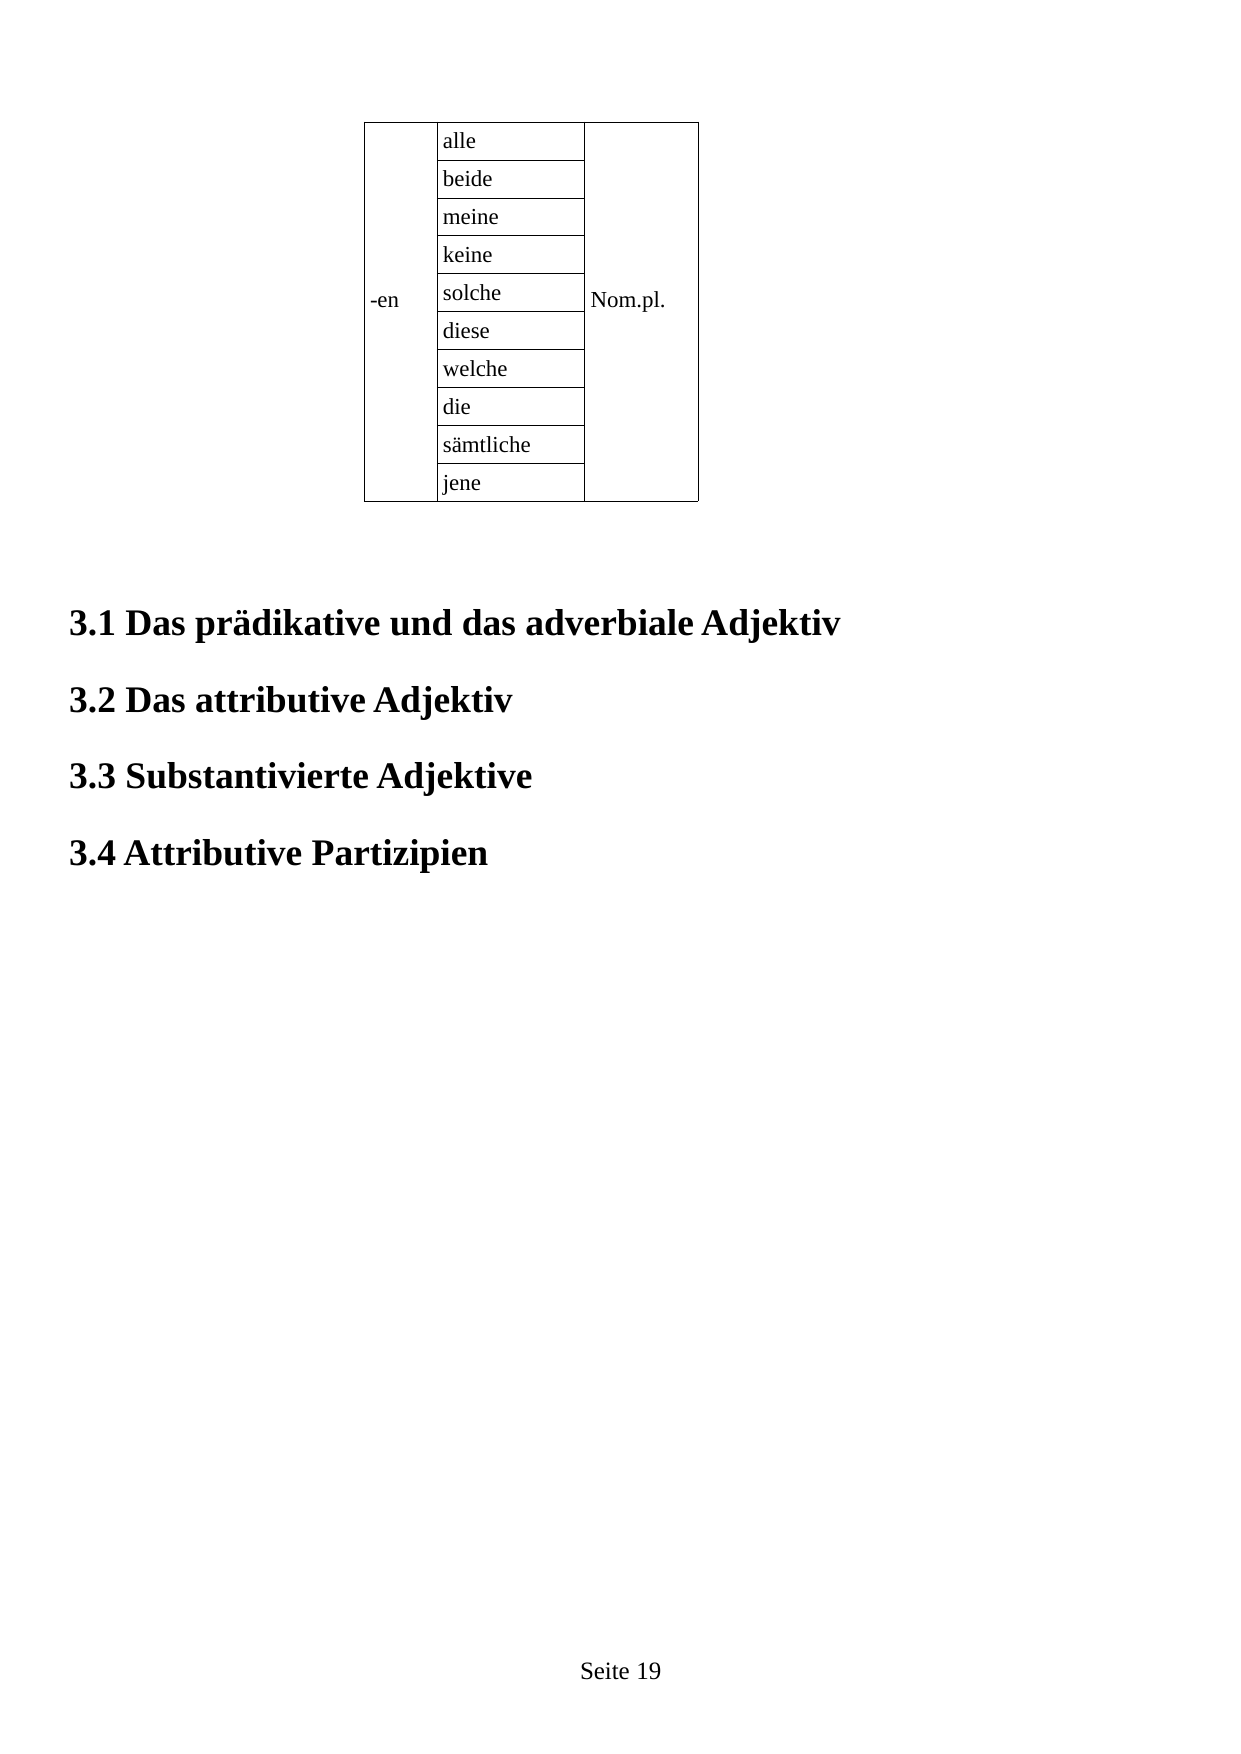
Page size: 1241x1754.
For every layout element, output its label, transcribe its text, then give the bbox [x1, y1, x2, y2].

table_header Nom.pl. [585, 123, 698, 501]
table_cell meine [438, 199, 584, 235]
subtitle 3.3 Substantivierte Adjektive [69, 754, 1172, 797]
table_cell die [438, 388, 584, 425]
table_cell diese [438, 312, 584, 349]
table_cell sämtliche [438, 426, 584, 463]
subtitle 3.1 Das prädikative und das adverbiale Adjektiv [69, 601, 1172, 644]
subtitle 3.2 Das attributive Adjektiv [69, 677, 1172, 720]
table_cell beide [438, 161, 584, 197]
table_header alle [438, 123, 584, 159]
table_cell welche [438, 350, 584, 387]
table_header -en [365, 123, 437, 501]
subtitle 3.4 Attributive Partizipien [69, 830, 1172, 873]
table_cell keine [438, 236, 584, 273]
table_cell jene [438, 464, 584, 501]
table_cell solche [438, 274, 584, 311]
